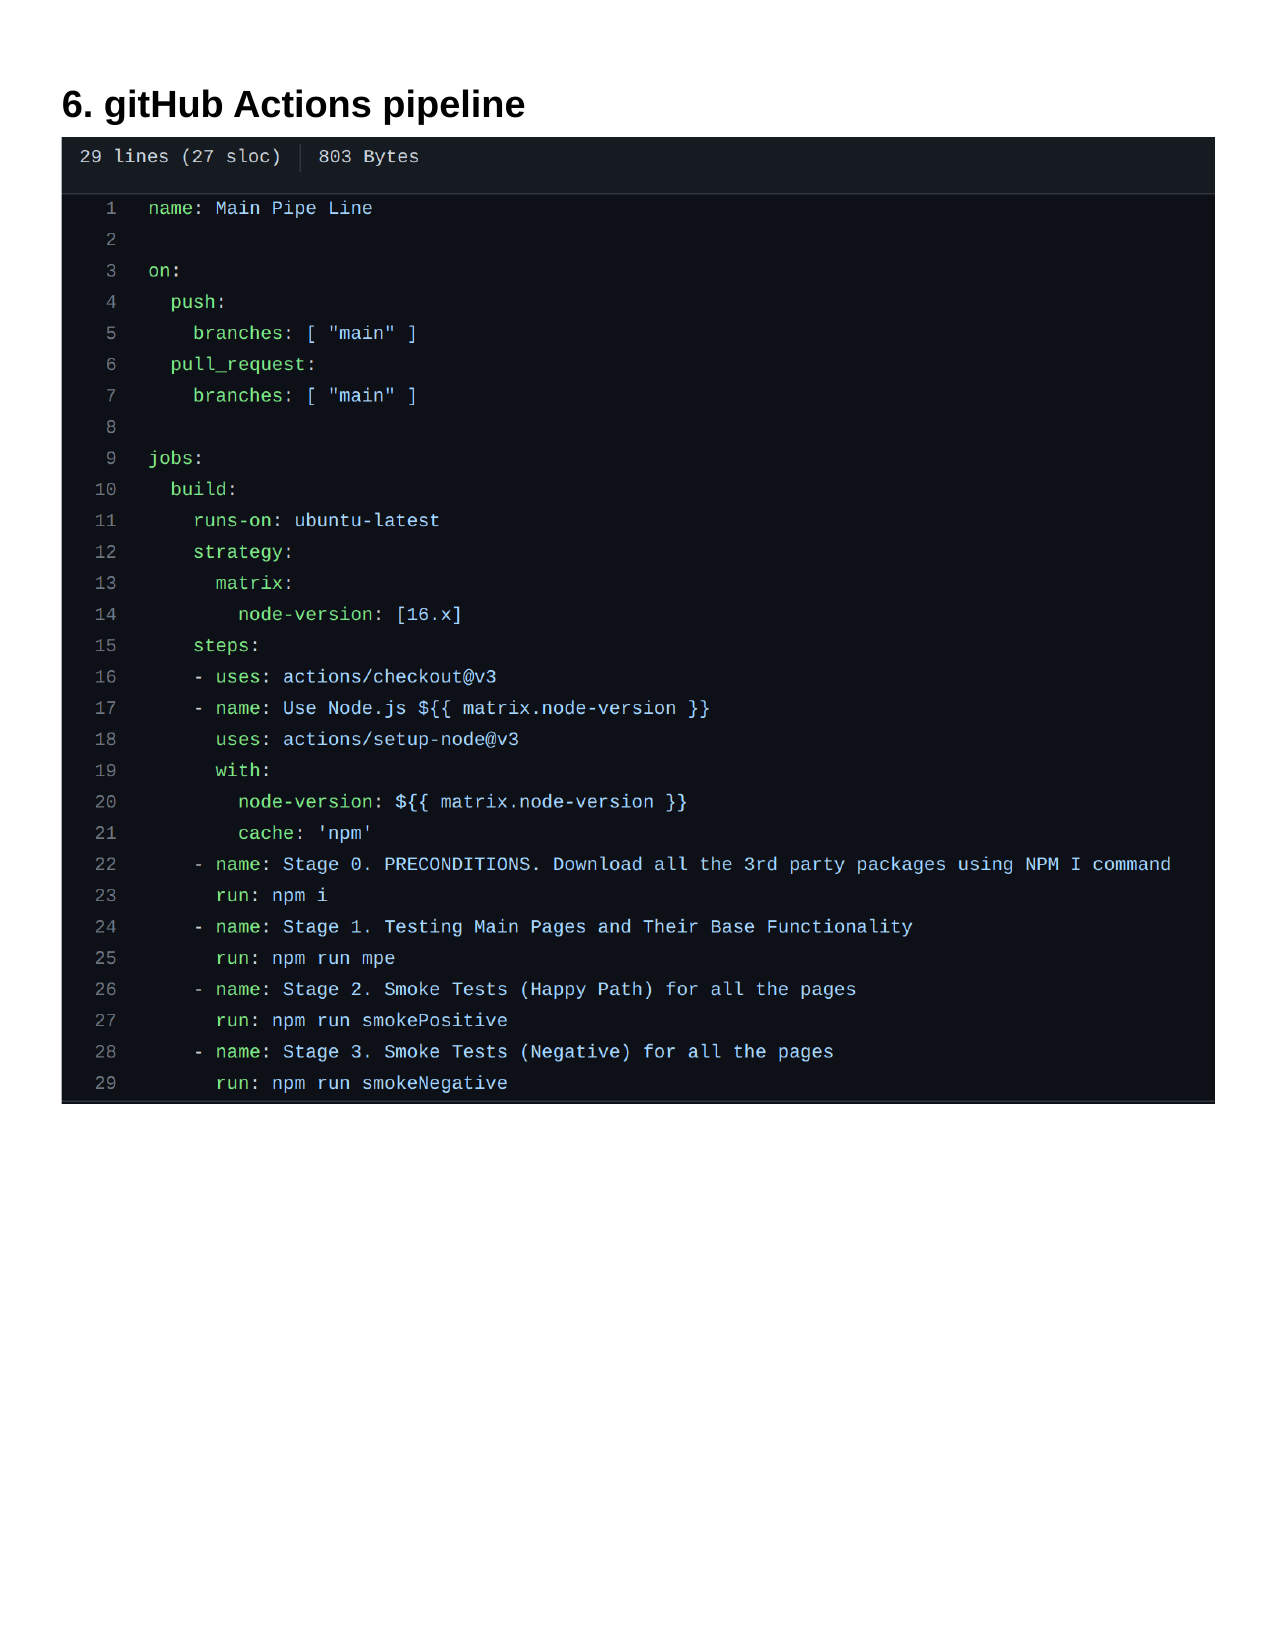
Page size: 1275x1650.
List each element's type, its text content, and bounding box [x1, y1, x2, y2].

picture [61, 137, 1215, 1104]
subtitle 6. gitHub Actions pipeline [62, 82, 1215, 125]
